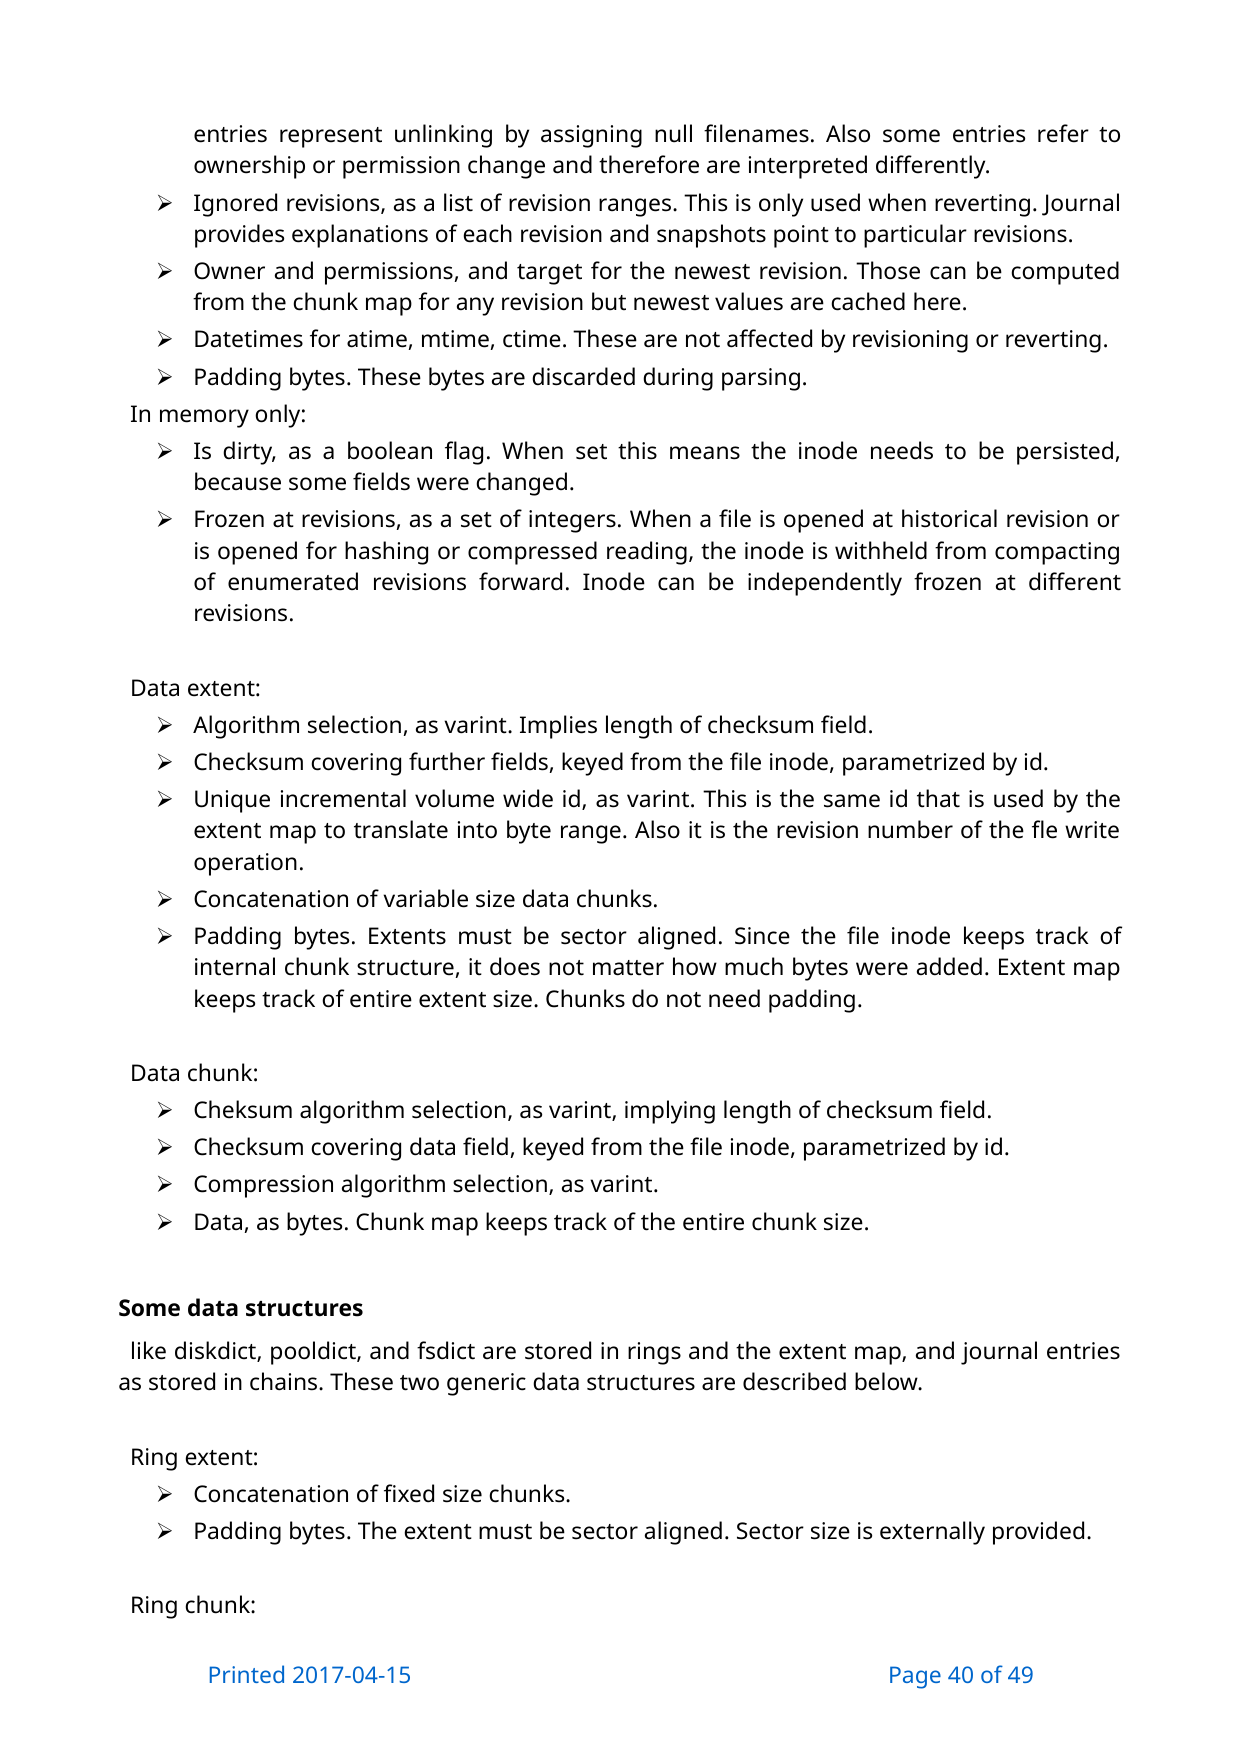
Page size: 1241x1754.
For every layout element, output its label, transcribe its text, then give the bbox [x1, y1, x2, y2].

list Algorithm selection, as varint. Implies length of checksum field. [156, 709, 1122, 740]
text Data chunk: [118, 1057, 1122, 1088]
list Is dirty, as a boolean flag. When set this means the inode needs to be persisted, because some fields were changed. [156, 435, 1122, 497]
list Concatenation of variable size data chunks. [156, 883, 1122, 914]
text Ring extent: [118, 1440, 1122, 1472]
list Cheksum algorithm selection, as varint, implying length of checksum field. [156, 1094, 1122, 1125]
text Ring chunk: [118, 1589, 1122, 1620]
list Datetimes for atime, mtime, ctime. These are not affected by revisioning or reverting. [156, 323, 1122, 355]
list Data, as bytes. Chunk map keeps track of the entire chunk size. [156, 1206, 1122, 1237]
subtitle Some data structures [118, 1292, 1122, 1323]
list Concatenation of fixed size chunks. [156, 1478, 1122, 1509]
list Checksum covering further fields, keyed from the file inode, parametrized by id. [156, 746, 1122, 777]
list Padding bytes. Extents must be sector aligned. Since the file inode keeps track of internal chunk structure, it does not matter how much bytes were added. Extent map keeps track of entire extent size. Chunks do not need padding. [156, 920, 1122, 1014]
list Owner and permissions, and target for the newest revision. Those can be computed from the chunk map for any revision but newest values are cached here. [156, 255, 1122, 317]
list entries represent unlinking by assigning null filenames. Also some entries refer to ownership or permission change and therefore are interpreted differently. [156, 118, 1122, 181]
list Unique incremental volume wide id, as varint. This is the same id that is used by the extent map to translate into byte range. Also it is the revision number of the fle write operation. [156, 783, 1122, 877]
list Checksum covering data field, keyed from the file inode, parametrized by id. [156, 1131, 1122, 1162]
list Padding bytes. The extent must be sector aligned. Sector size is externally provided. [156, 1515, 1122, 1546]
text like diskdict, pooldict, and fsdict are stored in rings and the extent map, and journal entries as stored in chains. These two generic data structures are described below. [118, 1335, 1122, 1397]
list Ignored revisions, as a list of revision ranges. This is only used when reverting. Journal provides explanations of each revision and snapshots point to particular revisions. [156, 187, 1122, 249]
list Frozen at revisions, as a set of integers. When a file is opened at historical revision or is opened for hashing or compressed reading, the inode is withheld from compacting of enumerated revisions forward. Inode can be independently frozen at different revisions. [156, 503, 1122, 628]
list Padding bytes. These bytes are discarded during parsing. [156, 361, 1122, 392]
text Data extent: [118, 672, 1122, 703]
list Compression algorithm selection, as varint. [156, 1168, 1122, 1200]
text In memory only: [118, 398, 1122, 429]
